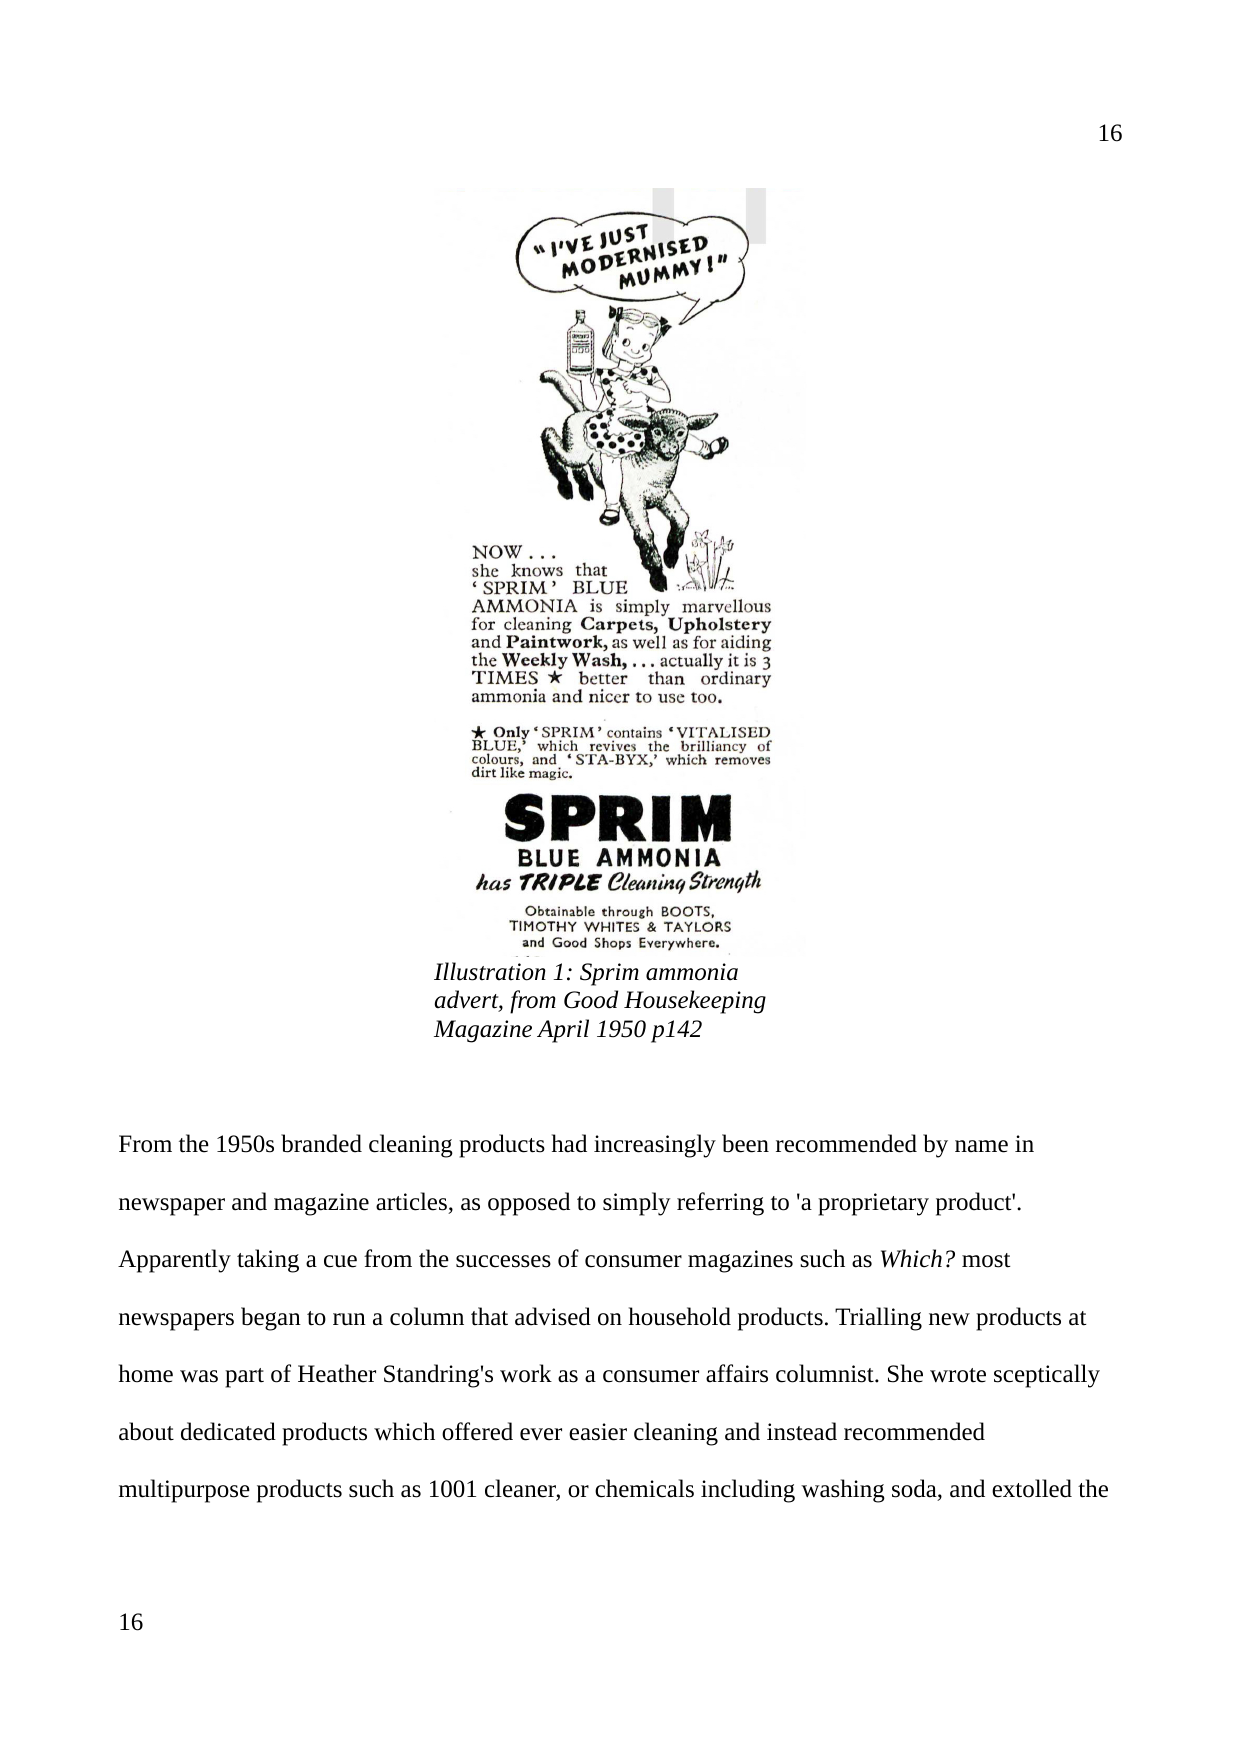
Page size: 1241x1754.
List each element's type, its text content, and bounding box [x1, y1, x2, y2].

text From the 1950s branded cleaning products had increasingly been recommended by name in newspaper and magazine articles, as opposed to simply referring to 'a proprietary product'. Apparently taking a cue from the successes of consumer magazines such as Which? most newspapers began to run a column that advised on household products. Trialling new products at home was part of Heather Standring's work as a consumer affairs columnist. She wrote sceptically about dedicated products which offered ever easier cleaning and instead recommended multipurpose products such as 1001 cleaner, or chemicals including washing soda, and extolled the [118, 1129, 1122, 1503]
picture [433, 188, 807, 957]
text Illustration 1: Sprim ammonia advert, from Good Housekeeping Magazine April 1950 p142 [434, 957, 806, 1043]
